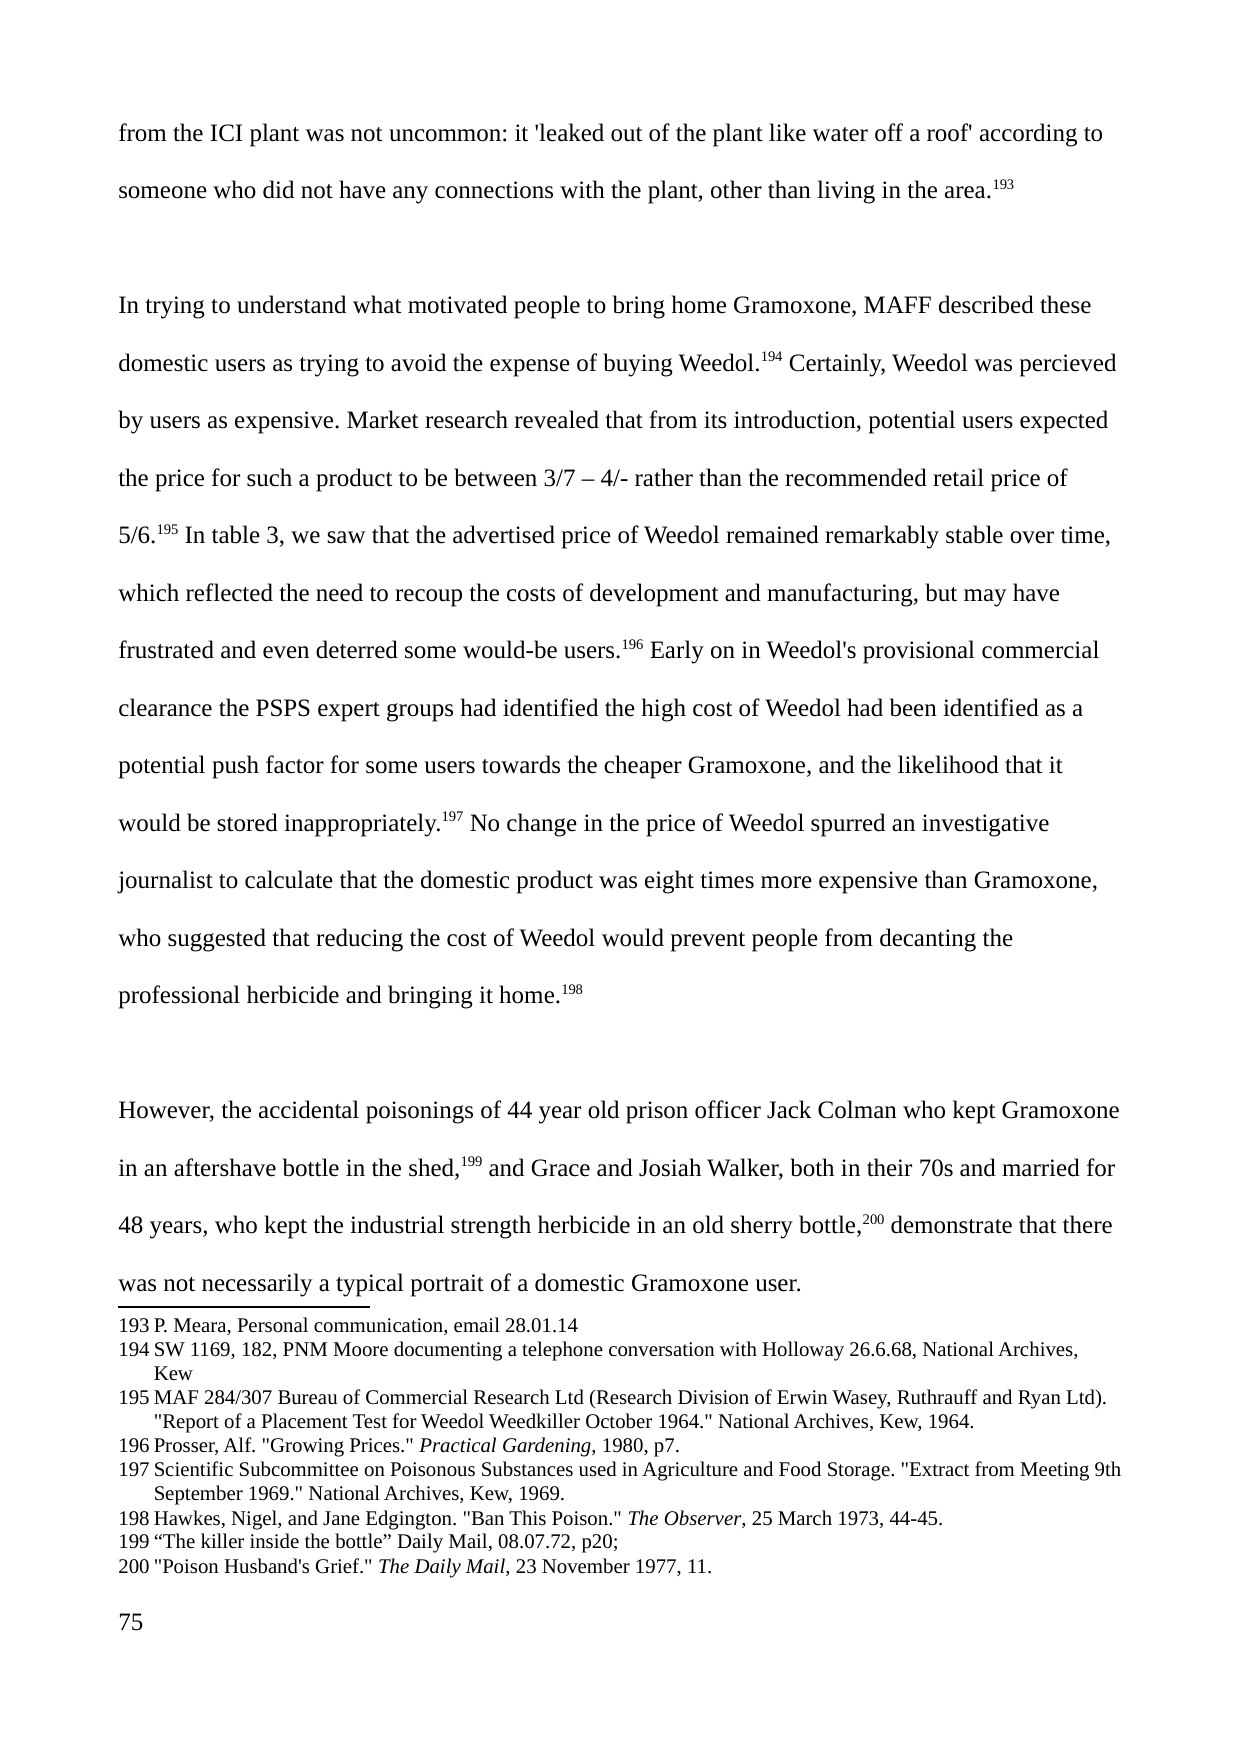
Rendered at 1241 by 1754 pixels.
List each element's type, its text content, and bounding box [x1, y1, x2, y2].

text P. Meara, Personal communication, email 28.01.14 [118, 1313, 1122, 1337]
text "Poison Husband's Grief." The Daily Mail, 23 November 1977, 11. [118, 1553, 1122, 1578]
text In trying to understand what motivated people to bring home Gramoxone, MAFF described these domestic users as trying to avoid the expense of buying Weedol. Certainly, Weedol was percieved by users as expensive. Market research revealed that from its introduction, potential users expected the price for such a product to be between 3/7 – 4/- rather than the recommended retail price of 5/6. In table 3, we saw that the advertised price of Weedol remained remarkably stable over time, which reflected the need to recoup the costs of development and manufacturing, but may have frustrated and even deterred some would-be users. Early on in Weedol's provisional commercial clearance the PSPS expert groups had identified the high cost of Weedol had been identified as a potential push factor for some users towards the cheaper Gramoxone, and the likelihood that it would be stored inappropriately. No change in the price of Weedol spurred an investigative journalist to calculate that the domestic product was eight times more expensive than Gramoxone, who suggested that reducing the cost of Weedol would prevent people from decanting the professional herbicide and bringing it home. [118, 291, 1122, 1009]
text Hawkes, Nigel, and Jane Edgington. "Ban This Poison." The Observer, 25 March 1973, 44-45. [118, 1505, 1122, 1529]
text Prosser, Alf. "Growing Prices." Practical Gardening, 1980, p7. [118, 1433, 1122, 1457]
text Scientific Subcommittee on Poisonous Substances used in Agriculture and Food Storage. "Extract from Meeting 9th September 1969." National Archives, Kew, 1969. [118, 1457, 1122, 1505]
text MAF 284/307 Bureau of Commercial Research Ltd (Research Division of Erwin Wasey, Ruthrauff and Ryan Ltd). "Report of a Placement Test for Weedol Weedkiller October 1964." National Archives, Kew, 1964. [118, 1385, 1122, 1433]
text SW 1169, 182, PNM Moore documenting a telephone conversation with Holloway 26.6.68, National Archives, Kew [118, 1337, 1122, 1385]
text from the ICI plant was not uncommon: it 'leaked out of the plant like water off a roof' according to someone who did not have any connections with the plant, other than living in the area. [118, 118, 1122, 204]
text However, the accidental poisonings of 44 year old prison officer Jack Colman who kept Gramoxone in an aftershave bottle in the shed, and Grace and Josiah Walker, both in their 70s and married for 48 years, who kept the industrial strength herbicide in an old sherry bottle, demonstrate that there was not necessarily a typical portrait of a domestic Gramoxone user. [118, 1096, 1122, 1297]
text “The killer inside the bottle” Daily Mail, 08.07.72, p20; [118, 1529, 1122, 1553]
